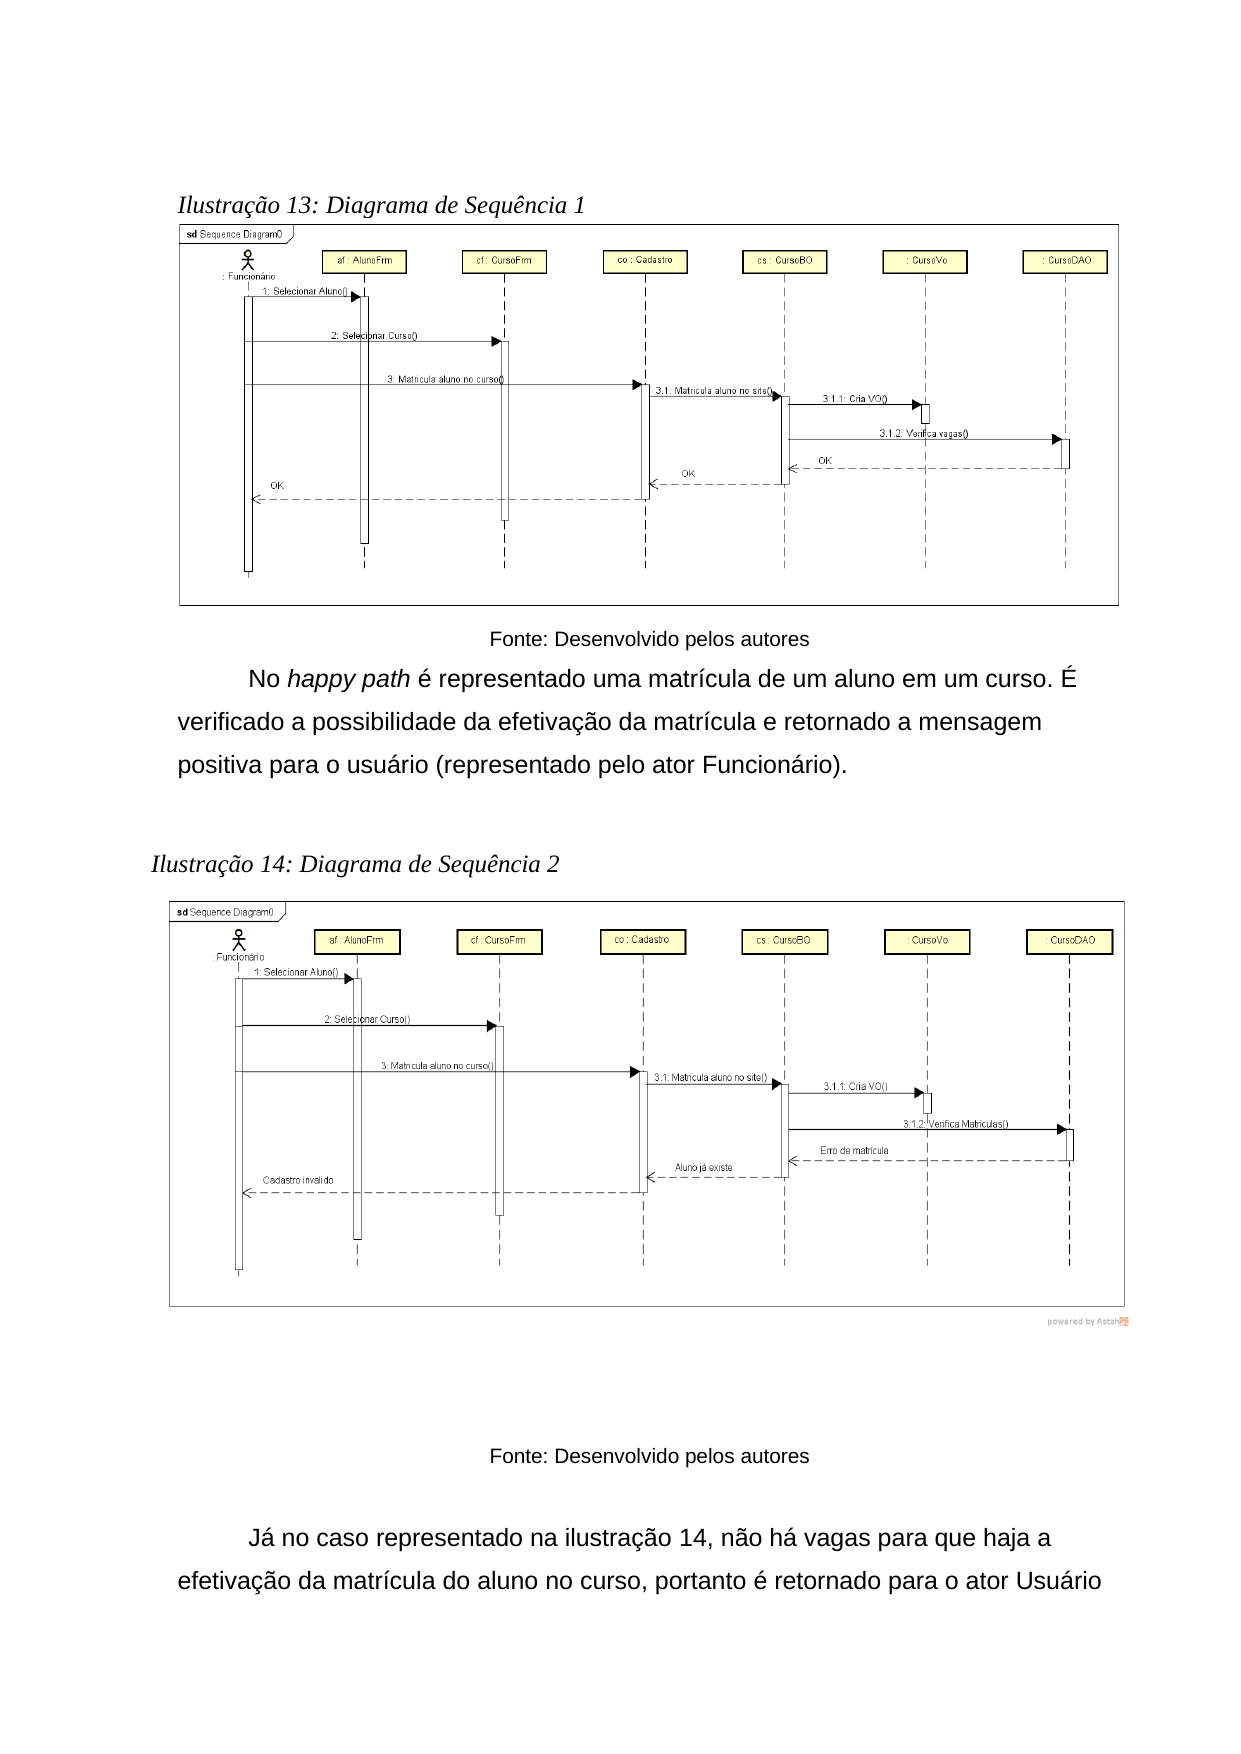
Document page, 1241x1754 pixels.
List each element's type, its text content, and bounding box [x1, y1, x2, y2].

text No happy path é representado uma matrícula de um aluno em um curso. É verificado a possibilidade da efetivação da matrícula e retornado a mensagem positiva para o usuário (representado pelo ator Funcionário). [177, 664, 1122, 779]
text Fonte: Desenvolvido pelos autores [177, 627, 1122, 651]
picture [161, 893, 1130, 1329]
text Ilustração 13: Diagrama de Sequência 1 [177, 190, 1122, 218]
text Ilustração 14: Diagrama de Sequência 2 [151, 849, 1148, 877]
picture [177, 218, 1123, 611]
text Fonte: Desenvolvido pelos autores [177, 1443, 1122, 1467]
text Já no caso representado na ilustração 14, não há vagas para que haja a efetivação da matrícula do aluno no curso, portanto é retornado para o ator Usuário [177, 1523, 1122, 1595]
